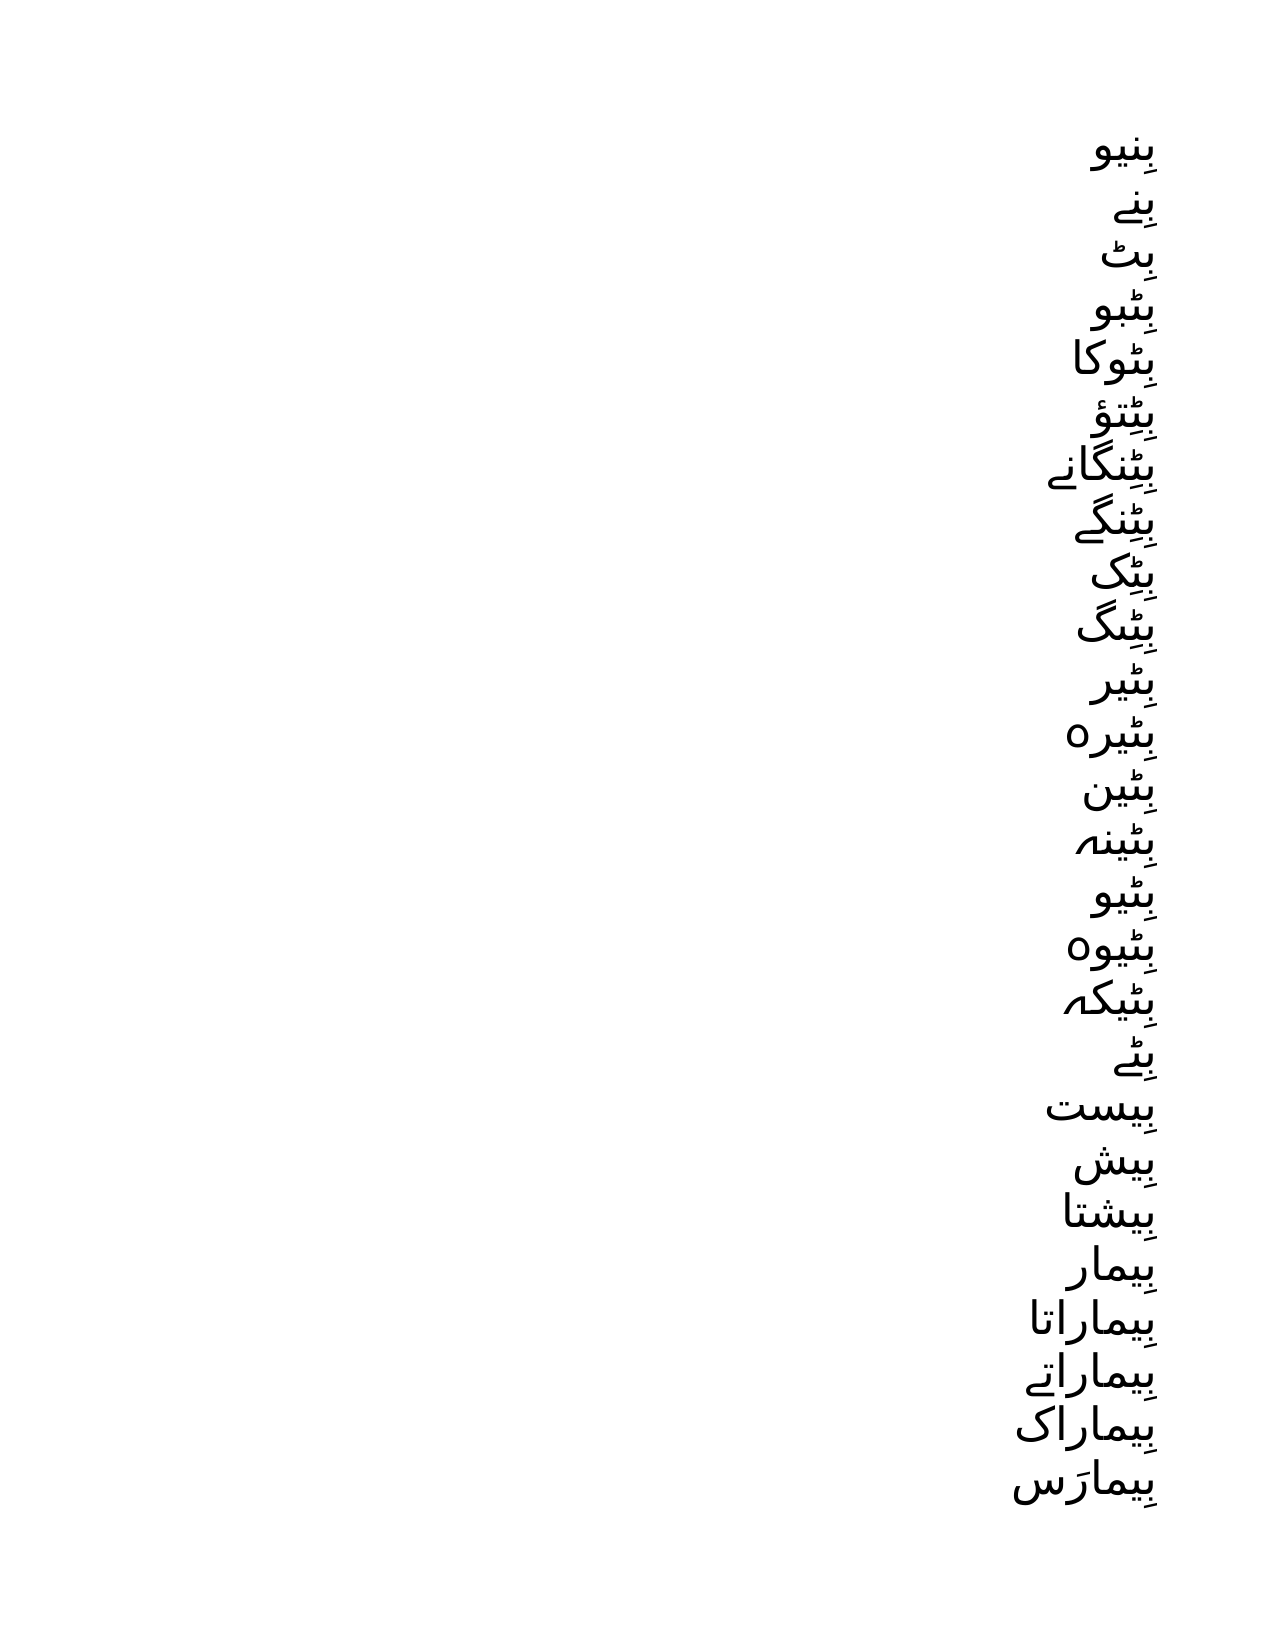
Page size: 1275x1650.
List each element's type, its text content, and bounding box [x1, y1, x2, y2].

text بِٹیکہ [118, 971, 1157, 1025]
text بِٹِنگے [118, 491, 1157, 545]
text بِیماراک [118, 1398, 1157, 1451]
text بِیش [118, 1131, 1157, 1185]
text بِٹیر [118, 651, 1157, 705]
text بِٹ [118, 225, 1157, 278]
text بِیست [118, 1078, 1157, 1131]
text بِٹِنگانے [118, 438, 1157, 491]
text بِٹِک [118, 545, 1157, 598]
text بِیماراتا [118, 1291, 1157, 1345]
text بِٹین [118, 758, 1157, 811]
text بِیمار [118, 1238, 1157, 1291]
text بِٹیوہ [118, 918, 1157, 971]
text بِنیو [118, 118, 1157, 171]
text بِیماراتے [118, 1345, 1157, 1398]
text بِٹینہ [118, 811, 1157, 865]
text بِٹیرہ [118, 705, 1157, 758]
text بِٹے [118, 1025, 1157, 1078]
text بِٹِتؤ [118, 385, 1157, 438]
text بِیمارَس [118, 1451, 1157, 1505]
text بِٹیو [118, 865, 1157, 918]
text بِٹبو [118, 278, 1157, 331]
text بِٹِںگ [118, 598, 1157, 651]
text بِیشتا [118, 1185, 1157, 1238]
text بِٹوکا [118, 331, 1157, 385]
text بِنے [118, 171, 1157, 225]
